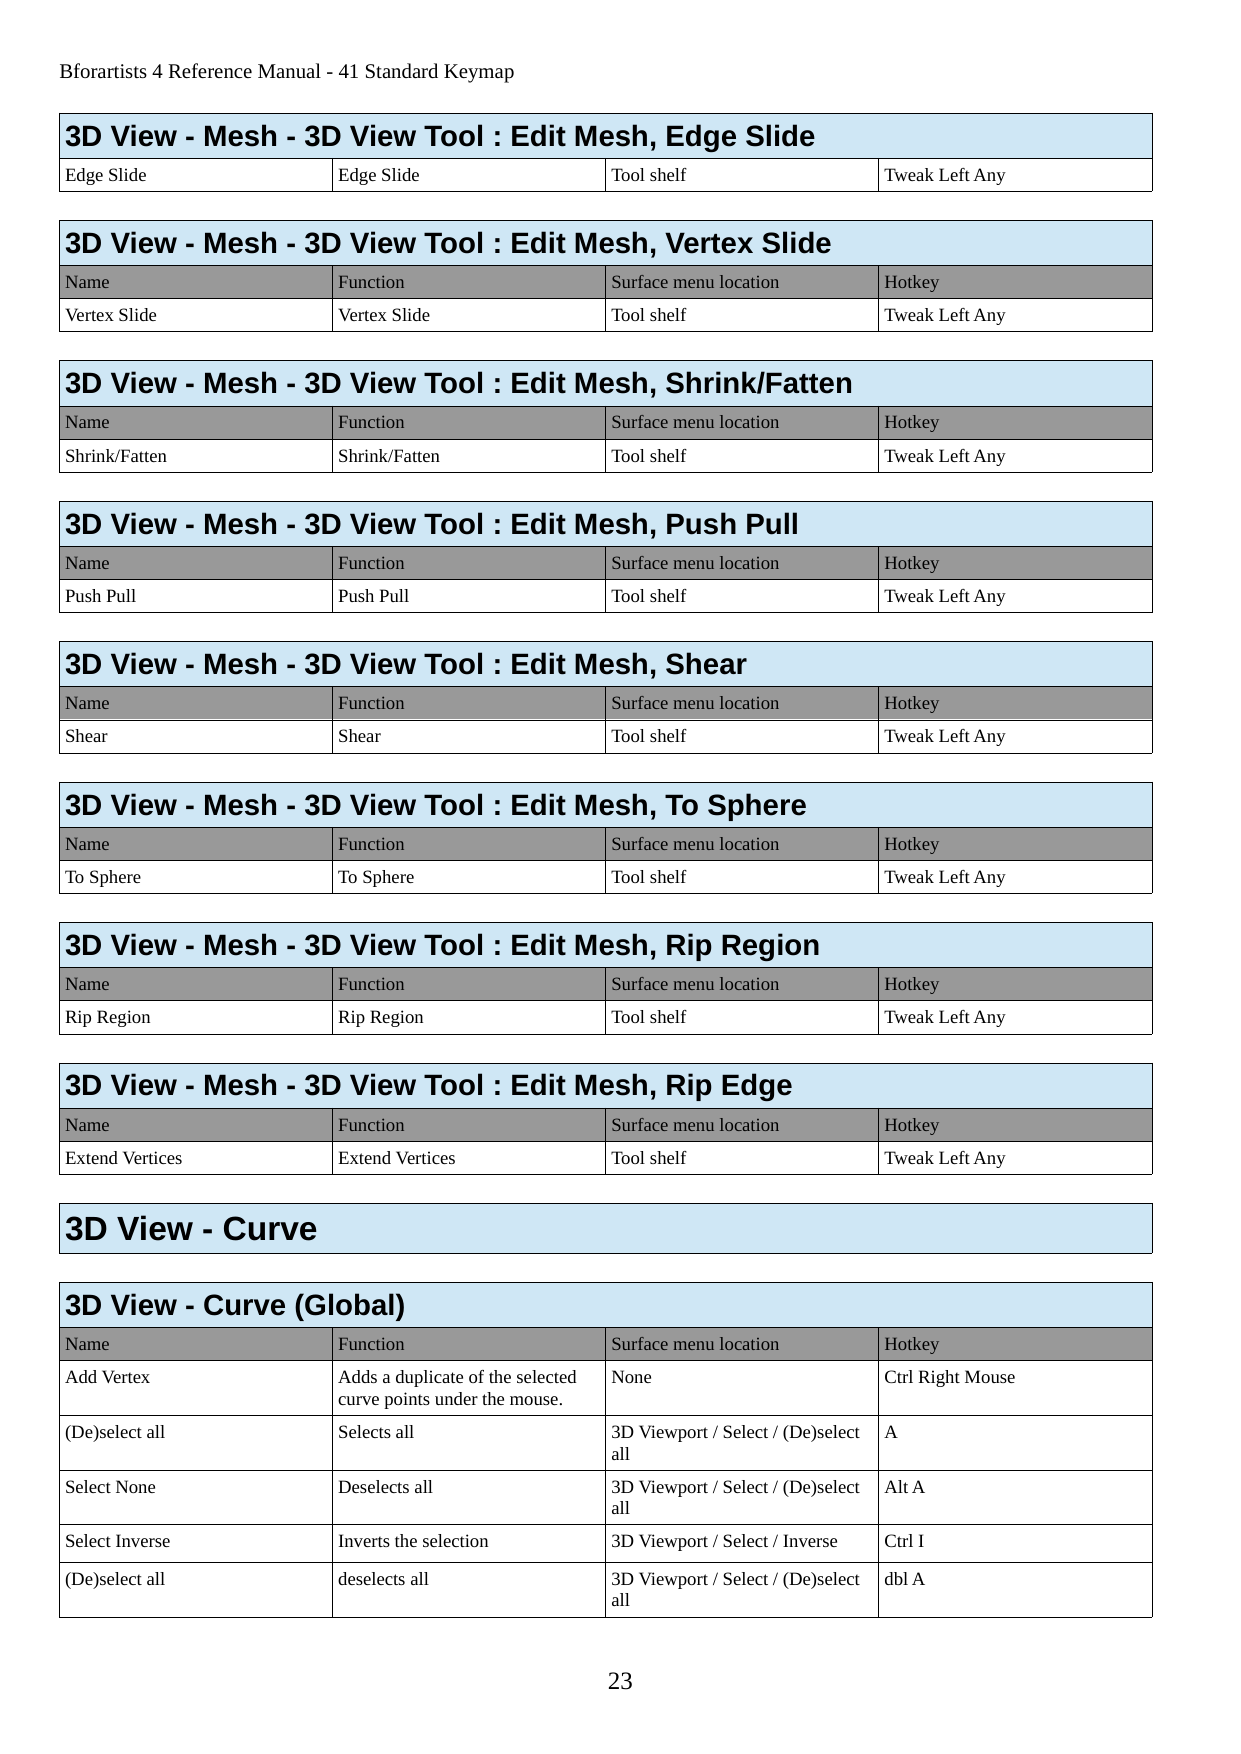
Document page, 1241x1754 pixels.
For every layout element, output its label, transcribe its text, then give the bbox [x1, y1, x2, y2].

table_cell None [606, 1361, 878, 1415]
table_cell Hotkey [879, 828, 1152, 860]
table_cell Shrink/Fatten [60, 440, 332, 472]
table_cell Name [60, 828, 332, 860]
table_cell Hotkey [879, 1328, 1152, 1360]
table_cell Function [333, 407, 605, 439]
table_cell Tweak Left Any [879, 721, 1152, 753]
table_cell Add Vertex [60, 1361, 332, 1415]
table_cell Tweak Left Any [879, 861, 1152, 893]
table_cell Surface menu location [606, 968, 878, 1000]
table_cell Function [333, 968, 605, 1000]
table_cell Name [60, 687, 332, 719]
table_cell Vertex Slide [60, 299, 332, 331]
table_header 3D View - Mesh - 3D View Tool : Edit Mesh, Shrink/Fatten [60, 361, 1152, 406]
table_cell Rip Region [333, 1001, 605, 1033]
table_cell Name [60, 968, 332, 1000]
table_cell Shear [60, 721, 332, 753]
table_cell Tweak Left Any [879, 1001, 1152, 1033]
table_header 3D View - Mesh - 3D View Tool : Edit Mesh, Push Pull [60, 502, 1152, 546]
table_cell Hotkey [879, 266, 1152, 298]
table_cell Extend Vertices [60, 1142, 332, 1174]
table_header 3D View - Mesh - 3D View Tool : Edit Mesh, Vertex Slide [60, 221, 1152, 265]
table_cell Vertex Slide [333, 299, 605, 331]
table_cell Tweak Left Any [879, 1142, 1152, 1174]
table_header 3D View - Mesh - 3D View Tool : Edit Mesh, Shear [60, 642, 1152, 686]
table_cell Hotkey [879, 407, 1152, 439]
table_cell Name [60, 547, 332, 579]
table_cell Selects all [333, 1416, 605, 1470]
table_cell Function [333, 1328, 605, 1360]
table_cell Name [60, 407, 332, 439]
table_cell Tweak Left Any [879, 580, 1152, 612]
table_cell Surface menu location [606, 1109, 878, 1141]
table_cell (De)select all [60, 1416, 332, 1470]
table_cell Surface menu location [606, 687, 878, 719]
table_cell Surface menu location [606, 266, 878, 298]
table_cell Tool shelf [606, 1001, 878, 1033]
table_cell Name [60, 1109, 332, 1141]
table_cell Hotkey [879, 1109, 1152, 1141]
table_header 3D View - Mesh - 3D View Tool : Edit Mesh, Rip Region [60, 923, 1152, 967]
table_header 3D View - Mesh - 3D View Tool : Edit Mesh, To Sphere [60, 783, 1152, 827]
table_cell Hotkey [879, 687, 1152, 719]
table_cell Function [333, 547, 605, 579]
table_cell Surface menu location [606, 407, 878, 439]
table_cell 3D Viewport / Select / Inverse [606, 1525, 878, 1562]
table_cell Tool shelf [606, 861, 878, 893]
table_cell deselects all [333, 1563, 605, 1617]
table_cell Shrink/Fatten [333, 440, 605, 472]
table_cell Name [60, 1328, 332, 1360]
table_cell Ctrl Right Mouse [879, 1361, 1152, 1415]
table_header 3D View - Mesh - 3D View Tool : Edit Mesh, Edge Slide [60, 114, 1152, 158]
table_cell To Sphere [60, 861, 332, 893]
table_cell Hotkey [879, 547, 1152, 579]
table_cell Tool shelf [606, 159, 878, 191]
table_cell Function [333, 1109, 605, 1141]
table_cell Shear [333, 721, 605, 753]
table_cell 3D Viewport / Select / (De)select all [606, 1563, 878, 1617]
table_cell Edge Slide [60, 159, 332, 191]
table_cell Extend Vertices [333, 1142, 605, 1174]
table_cell Tweak Left Any [879, 440, 1152, 472]
table_cell Name [60, 266, 332, 298]
table_cell A [879, 1416, 1152, 1470]
table_cell Edge Slide [333, 159, 605, 191]
table_cell dbl A [879, 1563, 1152, 1617]
table_cell Tool shelf [606, 440, 878, 472]
table_cell Surface menu location [606, 828, 878, 860]
table_cell To Sphere [333, 861, 605, 893]
table_cell 3D Viewport / Select / (De)select all [606, 1416, 878, 1470]
table_cell Function [333, 266, 605, 298]
table_cell Deselects all [333, 1471, 605, 1524]
table_header 3D View - Curve [60, 1204, 1152, 1253]
table_cell Select None [60, 1471, 332, 1524]
table_cell Surface menu location [606, 1328, 878, 1360]
table_cell Tool shelf [606, 1142, 878, 1174]
table_cell (De)select all [60, 1563, 332, 1617]
table_cell Select Inverse [60, 1525, 332, 1562]
table_header 3D View - Curve (Global) [60, 1283, 1152, 1327]
table_cell 3D Viewport / Select / (De)select all [606, 1471, 878, 1524]
table_cell Adds a duplicate of the selected curve points under the mouse. [333, 1361, 605, 1415]
table_cell Push Pull [333, 580, 605, 612]
table_cell Tool shelf [606, 721, 878, 753]
table_cell Function [333, 687, 605, 719]
table_header 3D View - Mesh - 3D View Tool : Edit Mesh, Rip Edge [60, 1064, 1152, 1108]
table_cell Tool shelf [606, 580, 878, 612]
table_cell Rip Region [60, 1001, 332, 1033]
table_cell Surface menu location [606, 547, 878, 579]
table_cell Function [333, 828, 605, 860]
table_cell Hotkey [879, 968, 1152, 1000]
table_cell Tool shelf [606, 299, 878, 331]
table_cell Tweak Left Any [879, 159, 1152, 191]
table_cell Alt A [879, 1471, 1152, 1524]
table_cell Inverts the selection [333, 1525, 605, 1562]
table_cell Push Pull [60, 580, 332, 612]
table_cell Ctrl I [879, 1525, 1152, 1562]
table_cell Tweak Left Any [879, 299, 1152, 331]
